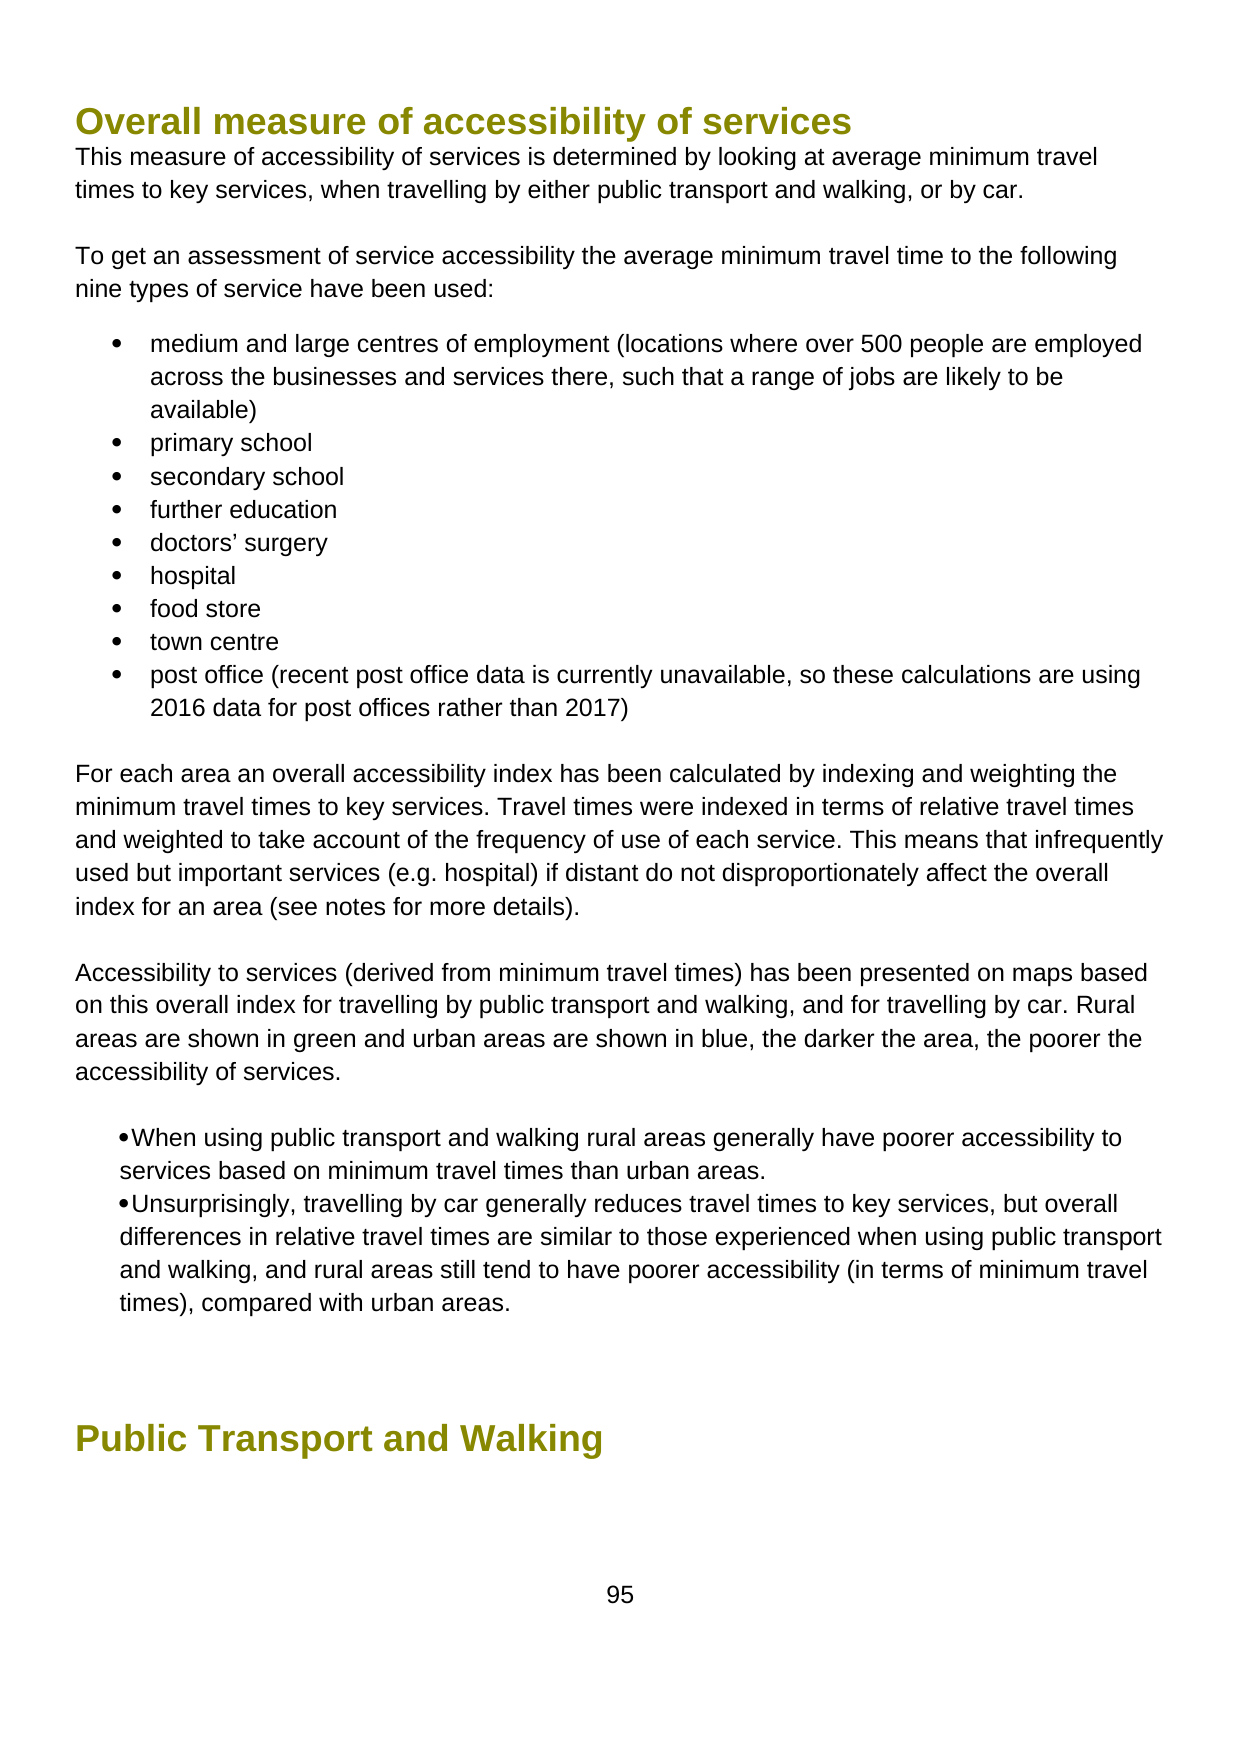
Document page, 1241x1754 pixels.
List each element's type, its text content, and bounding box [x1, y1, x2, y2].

list medium and large centres of employment (locations where over 500 people are employed across the businesses and services there, such that a range of jobs are likely to be available) [112, 329, 1165, 424]
text Public Transport and Walking [75, 1416, 1165, 1459]
list doctors’ surgery [112, 528, 1165, 557]
list post office (recent post office data is currently unavailable, so these calculations are using 2016 data for post offices rather than 2017) [112, 660, 1165, 722]
list secondary school [112, 461, 1165, 490]
list town centre [112, 627, 1165, 656]
subtitle Overall measure of accessibility of services [75, 99, 1165, 142]
list To get an assessment of service accessibility the average minimum travel time to the following nine types of service have been used: [75, 241, 1165, 303]
list This measure of accessibility of services is determined by looking at average minimum travel times to key services, when travelling by either public transport and walking, or by car. [75, 142, 1165, 204]
list further education [112, 494, 1165, 523]
list food store [112, 594, 1165, 623]
list Unsurprisingly, travelling by car generally reduces travel times to key services, but overall differences in relative travel times are similar to those experienced when using public transport and walking, and rural areas still tend to have poorer accessibility (in terms of minimum travel times), compared with urban areas. [119, 1189, 1165, 1317]
list When using public transport and walking rural areas generally have poorer accessibility to services based on minimum travel times than urban areas. [119, 1123, 1165, 1184]
list primary school [112, 428, 1165, 457]
list hospital [112, 561, 1165, 590]
text For each area an overall accessibility index has been calculated by indexing and weighting the minimum travel times to key services. Travel times were indexed in terms of relative travel times and weighted to take account of the frequency of use of each service. This means that infrequently used but important services (e.g. hospital) if distant do not disproportionately affect the overall index for an area (see notes for more details). [75, 759, 1165, 920]
list Accessibility to services (derived from minimum travel times) has been presented on maps based on this overall index for travelling by public transport and walking, and for travelling by car. Rural areas are shown in green and urban areas are shown in blue, the darker the area, the poorer the accessibility of services. [75, 957, 1165, 1085]
